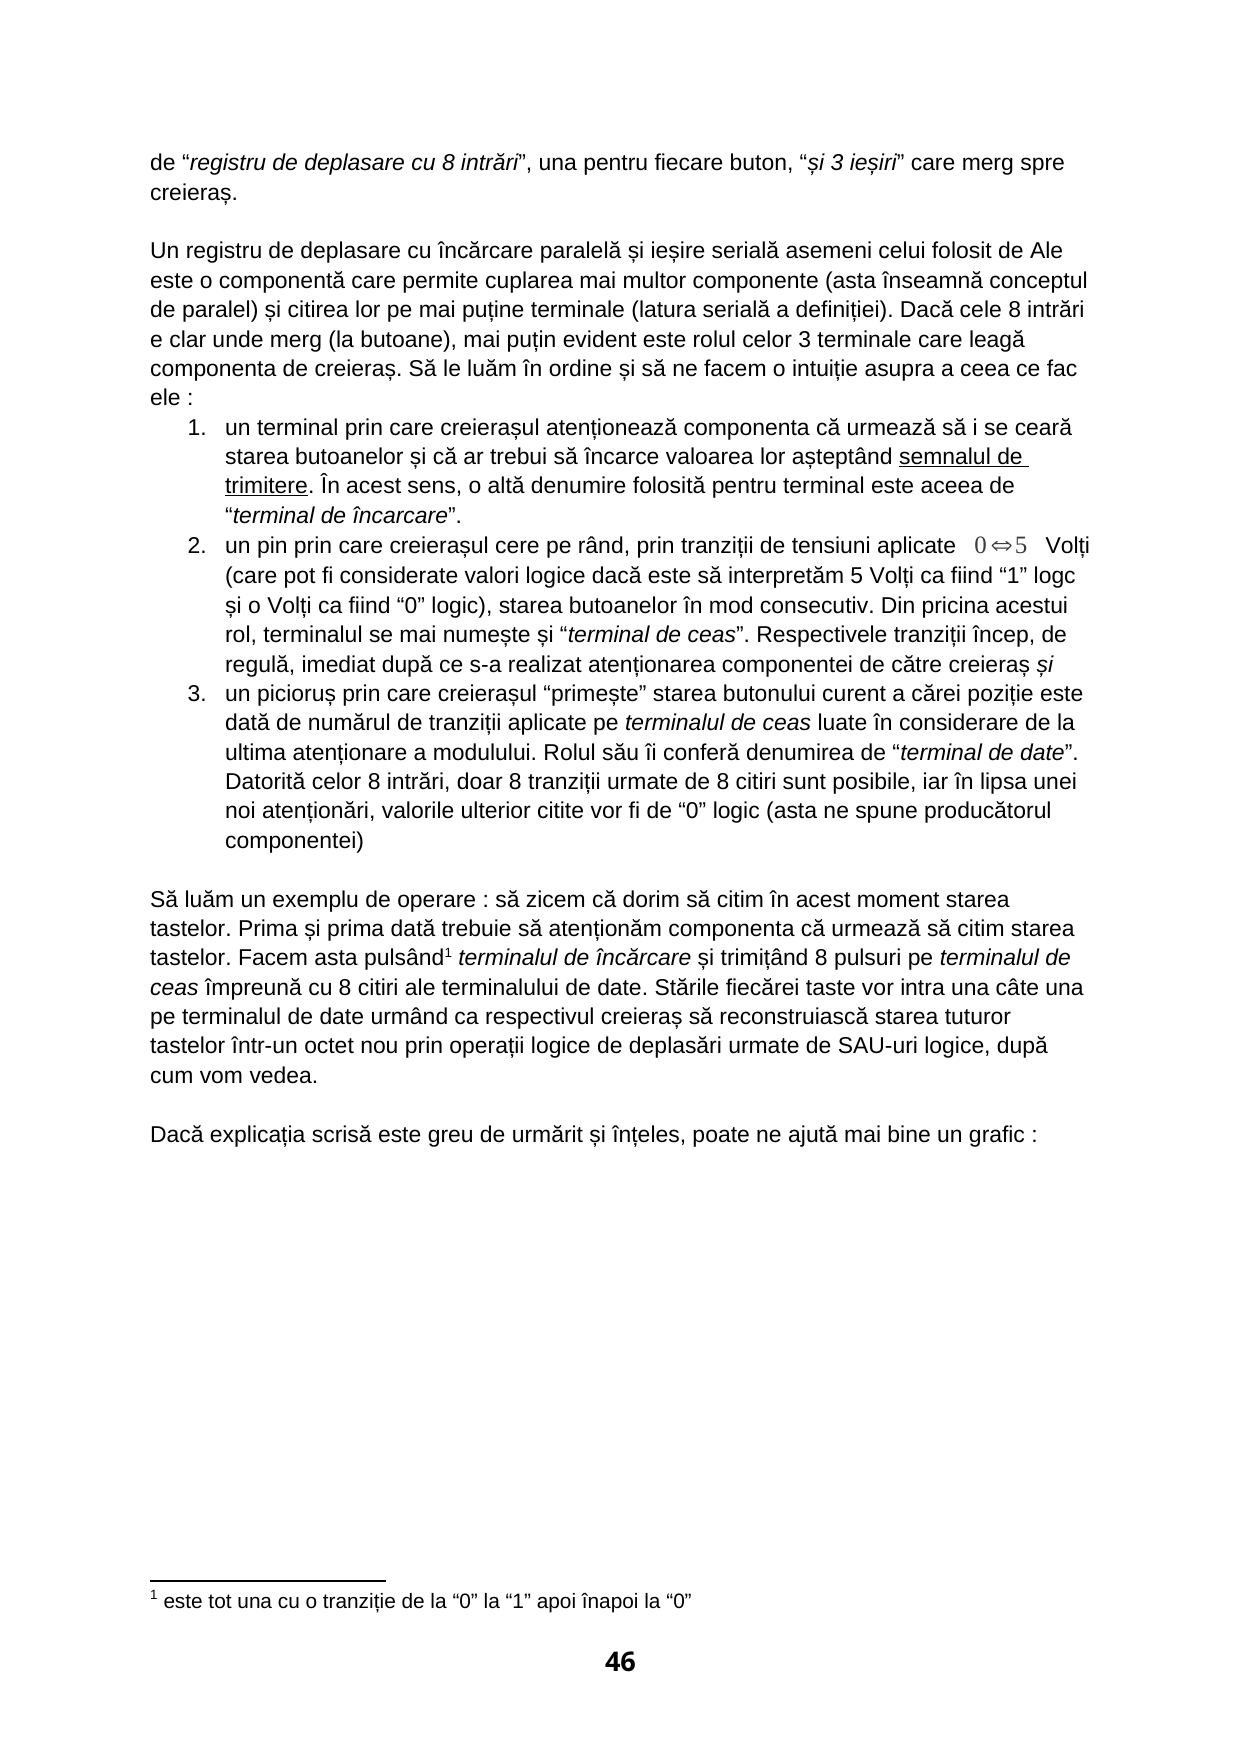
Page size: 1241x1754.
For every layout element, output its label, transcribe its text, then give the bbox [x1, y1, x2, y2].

text de “registru de deplasare cu 8 intrări”, una pentru fiecare buton, “și 3 ieșiri” care merg spre creieraș. [150, 150, 1091, 205]
text este tot una cu o tranziție de la “0” la “1” apoi înapoi la “0” [150, 1587, 1091, 1613]
text Să luăm un exemplu de operare : să zicem că dorim să citim în acest moment starea tastelor. Prima și prima dată trebuie să atenționăm componenta că urmează să citim starea tastelor. Facem asta pulsând terminalul de încărcare și trimițând 8 pulsuri pe terminalul de ceas împreună cu 8 citiri ale terminalului de date. Stările fiecărei taste vor intra una câte una pe terminalul de date urmând ca respectivul creieraș să reconstruiască starea tuturor tastelor într-un octet nou prin operații logice de deplasări urmate de SAU-uri logice, după cum vom vedea. [150, 886, 1091, 1088]
list un picioruș prin care creierașul “primește” starea butonului curent a cărei poziție este dată de numărul de tranziții aplicate pe terminalul de ceas luate în considerare de la ultima atenționare a modulului. Rolul său îi conferă denumirea de “terminal de date”. Datorită celor 8 intrări, doar 8 tranziții urmate de 8 citiri sunt posibile, iar în lipsa unei noi atenționări, valorile ulterior citite vor fi de “0” logic (asta ne spune producătorul componentei) [187, 681, 1091, 853]
list un pin prin care creierașul cere pe rând, prin tranziții de tensiuni aplicateVolți (care pot fi considerate valori logice dacă este să interpretăm 5 Volți ca fiind “1” logc și o Volți ca fiind “0” logic), starea butoanelor în mod consecutiv. Din pricina acestui rol, terminalul se mai numește și “terminal de ceas”. Respectivele tranziții încep, de regulă, imediat după ce s-a realizat atenționarea componentei de către creieraș și [187, 532, 1091, 677]
list un terminal prin care creierașul atenționează componenta că urmează să i se ceară starea butoanelor și că ar trebui să încarce valoarea lor așteptând semnalul de trimitere. În acest sens, o altă denumire folosită pentru terminal este aceea de “terminal de încarcare”. [187, 414, 1091, 528]
text Un registru de deplasare cu încărcare paralelă și ieșire serială asemeni celui folosit de Ale este o componentă care permite cuplarea mai multor componente (asta înseamnă conceptul de paralel) și citirea lor pe mai puține terminale (latura serială a definiției). Dacă cele 8 intrări e clar unde merg (la butoane), mai puțin evident este rolul celor 3 terminale care leagă componenta de creieraș. Să le luăm în ordine și să ne facem o intuiție asupra a ceea ce fac ele : [150, 238, 1091, 411]
text Dacă explicația scrisă este greu de urmărit și înțeles, poate ne ajută mai bine un grafic : [150, 1121, 1091, 1147]
